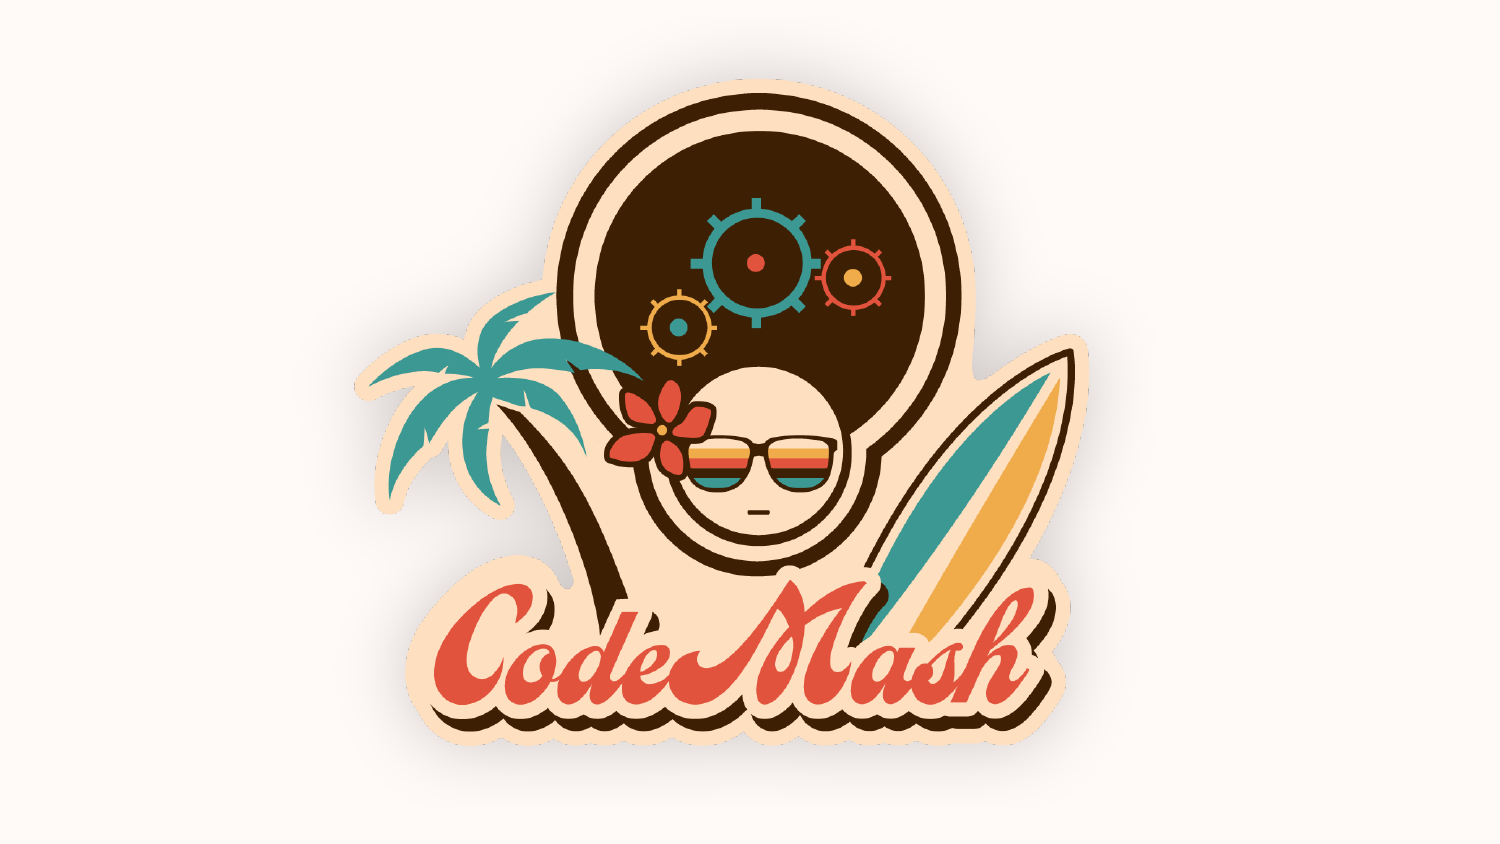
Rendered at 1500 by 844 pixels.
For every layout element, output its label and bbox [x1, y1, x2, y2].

picture [284, 15, 1159, 809]
